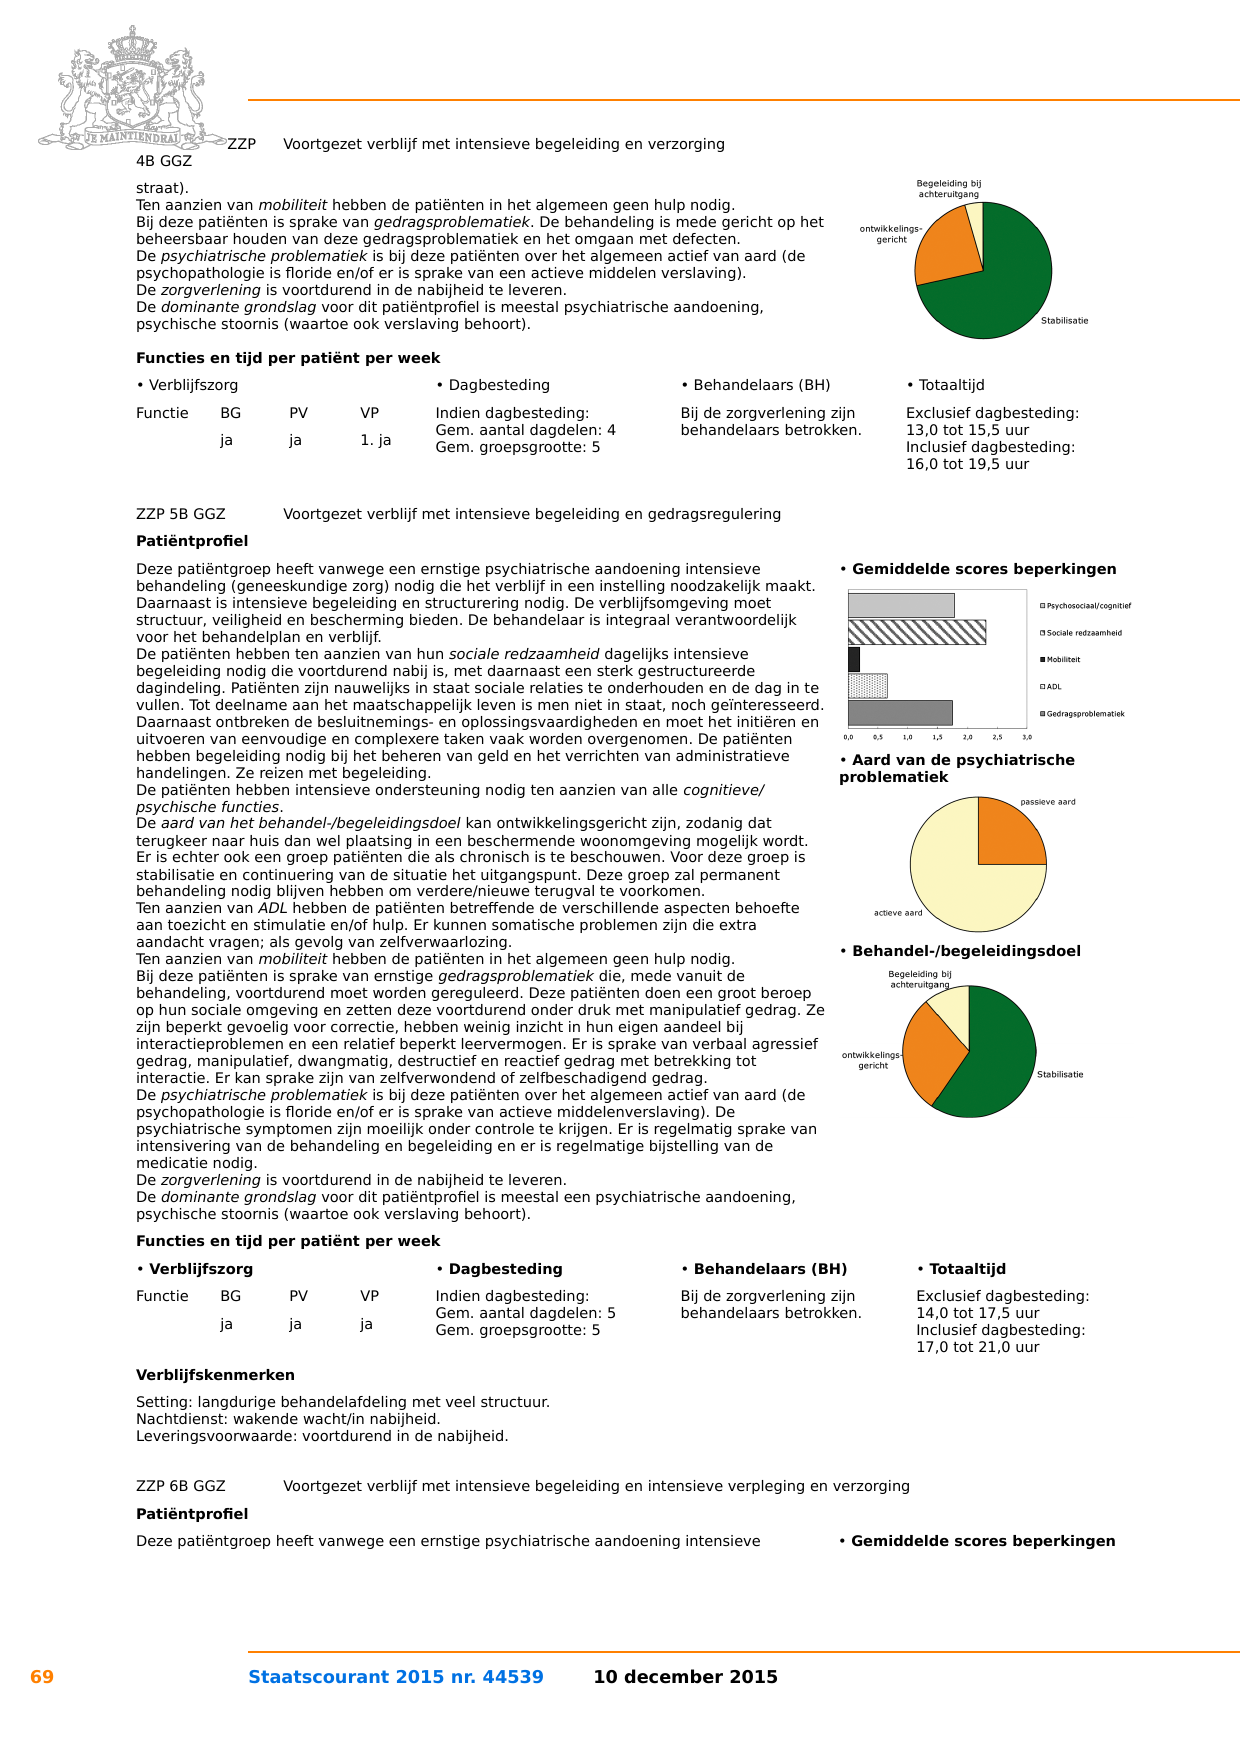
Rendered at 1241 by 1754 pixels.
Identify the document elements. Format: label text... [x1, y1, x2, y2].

table_cell Patiëntprofiel [131, 529, 1163, 555]
picture [838, 796, 1135, 933]
table_header Voortgezet verblijf met intensieve begeleiding en intensieve verpleging en verzorging [278, 1474, 1163, 1500]
table_cell [131, 1311, 214, 1361]
table_header ZZP 5B GGZ [131, 501, 277, 528]
table_cell Deze patiëntgroep heeft vanwege een ernstige psychiatrische aandoening intensieve behandeling (geneeskundige zorg) nodig die het verblijf in een instelling noodzakelijk maakt. Daarnaast is intensieve begeleiding en structurering nodig. De verblijfsomgeving moet structuur, veiligheid en bescherming bieden. De behandelaar is integraal verantwoordelijk voor het behandelplan en verblijf. De patiënten hebben ten aanzien van hun sociale redzaamheid dagelijks intensieve begeleiding nodig die voortdurend nabij is, met daarnaast een sterk gestructureerde dagindeling. Patiënten zijn nauwelijks in staat sociale relaties te onderhouden en de dag in te vullen. Tot deelname aan het maatschappelijk leven is men niet in staat, noch geïnteresseerd. Daarnaast ontbreken de besluitnemings- en oplossingsvaardigheden en moet het initiëren en uitvoeren van eenvoudige en complexere taken vaak worden overgenomen. De patiënten hebben begeleiding nodig bij het beheren van geld en het verrichten van administratieve handelingen. Ze reizen met begeleiding. De patiënten hebben intensieve ondersteuning nodig ten aanzien van alle cognitieve/ psychische functies. De aard van het behandel-/begeleidingsdoel kan ontwikkelingsgericht zijn, zodanig dat terugkeer naar huis dan wel plaatsing in een beschermende woonomgeving mogelijk wordt. Er is echter ook een groep patiënten die als chronisch is te beschouwen. Voor deze groep is stabilisatie en continuering van de situatie het uitgangspunt. Deze groep zal permanent behandeling nodig blijven hebben om verdere/nieuwe terugval te voorkomen. Ten aanzien van ADL hebben de patiënten betreffende de verschillende aspecten behoefte aan toezicht en stimulatie en/of hulp. Er kunnen somatische problemen zijn die extra aandacht vragen; als gevolg van zelfverwaarlozing. Ten aanzien van mobiliteit hebben de patiënten in het algemeen geen hulp nodig. Bij deze patiënten is sprake van ernstige gedragsproblematiek die, mede vanuit de behandeling, voortdurend moet worden gereguleerd. Deze patiënten doen een groot beroep op hun sociale omgeving en zetten deze voortdurend onder druk met manipulatief gedrag. Ze zijn beperkt gevoelig voor correctie, hebben weinig inzicht in hun eigen aandeel bij interactieproblemen en een relatief beperkt leervermogen. Er is sprake van verbaal agressief gedrag, manipulatief, dwangmatig, destructief en reactief gedrag met betrekking tot interactie. Er kan sprake zijn van zelfverwondend of zelfbeschadigend gedrag. De psychiatrische problematiek is bij deze patiënten over het algemeen actief van aard (de psychopathologie is floride en/of er is sprake van actieve middelenverslaving). De psychiatrische symptomen zijn moeilijk onder controle te krijgen. Er is regelmatig sprake van intensivering van de behandeling en begeleiding en er is regelmatige bijstelling van de medicatie nodig. De zorgverlening is voortdurend in de nabijheid te leveren. De dominante grondslag voor dit patiëntprofiel is meestal een psychiatrische aandoening, psychische stoornis (waartoe ook verslaving behoort). [131, 556, 832, 1228]
table_cell Functies en tijd per patiënt per week [131, 345, 1163, 372]
table_cell BG [215, 1284, 283, 1310]
table_cell • Totaaltijd [900, 373, 1163, 399]
table_cell • Behandelaars (BH) [675, 373, 899, 399]
table_cell Exclusief dagbesteding: 14,0 tot 17,5 uur Inclusief dagbesteding: 17,0 tot 21,0 uur [911, 1284, 1163, 1361]
table_cell Verblijfskenmerken [131, 1362, 1163, 1388]
table_cell • Behandel-/begeleidingsdoel [833, 938, 1163, 964]
table_cell Patiëntprofiel [131, 1501, 1163, 1527]
picture [838, 970, 1135, 1118]
table_cell [832, 1556, 1163, 1565]
table_cell ja [355, 1311, 429, 1361]
table_cell straat). Ten aanzien van mobiliteit hebben de patiënten in het algemeen geen hulp nodig. Bij deze patiënten is sprake van gedragsproblematiek. De behandeling is mede gericht op het beheersbaar houden van deze gedragsproblematiek en het omgaan met defecten. De psychiatrische problematiek is bij deze patiënten over het algemeen actief van aard (de psychopathologie is floride en/of er is sprake van een actieve middelen verslaving). De zorgverlening is voortdurend in de nabijheid te leveren. De dominante grondslag voor dit patiëntprofiel is meestal psychiatrische aandoening, psychische stoornis (waartoe ook verslaving behoort). [131, 175, 832, 344]
table_cell • Dagbesteding [430, 373, 674, 399]
table_cell • Gemiddelde scores beperkingen [833, 556, 1163, 582]
table_header ZZP 6B GGZ [131, 1474, 277, 1500]
table_cell BG [215, 400, 283, 426]
table_cell ja [215, 428, 283, 477]
table_cell • Dagbesteding [430, 1256, 674, 1282]
table_cell PV [284, 400, 354, 426]
table_cell ja [284, 1311, 354, 1361]
table_cell Functies en tijd per patiënt per week [131, 1229, 1163, 1255]
table_cell Exclusief dagbesteding: 13,0 tot 15,5 uur Inclusief dagbesteding: 16,0 tot 19,5 uur [900, 400, 1163, 477]
picture [38, 25, 227, 150]
table_header ZZP 4B GGZ [131, 131, 277, 174]
table_cell ja [215, 1311, 283, 1361]
table_cell Bij de zorgverlening zijn behandelaars betrokken. [675, 1284, 910, 1361]
table_cell Deze patiëntgroep heeft vanwege een ernstige psychiatrische aandoening intensieve [131, 1528, 831, 1565]
table_cell Functie [131, 400, 214, 426]
table_cell • Totaaltijd [911, 1256, 1163, 1282]
table_cell • Verblijfszorg [131, 373, 429, 399]
table_cell VP [355, 400, 429, 426]
table_cell ja [284, 428, 354, 477]
table_cell [833, 792, 1163, 937]
table_cell • Gemiddelde scores beperkingen [832, 1528, 1163, 1554]
table_cell PV [284, 1284, 354, 1310]
table_cell • Verblijfszorg [131, 1256, 429, 1282]
table_cell • Behandelaars (BH) [675, 1256, 910, 1282]
table_cell Setting: langdurige behandelafdeling met veel structuur. Nachtdienst: wakende wacht/in nabijheid. Leveringsvoorwaarde: voortdurend in de nabijheid. [131, 1389, 1163, 1449]
picture [838, 180, 1135, 340]
table_header Voortgezet verblijf met intensieve begeleiding en verzorging [278, 131, 1163, 174]
table_cell [131, 428, 214, 477]
table_cell [833, 584, 1163, 746]
table_cell VP [355, 1284, 429, 1310]
picture [838, 588, 1135, 742]
table_cell Bij de zorgverlening zijn behandelaars betrokken. [675, 400, 899, 477]
table_cell Indien dagbesteding: Gem. aantal dagdelen: 4 Gem. groepsgrootte: 5 [430, 400, 674, 477]
table_header Voortgezet verblijf met intensieve begeleiding en gedragsregulering [278, 501, 1163, 528]
table_cell [833, 175, 1163, 344]
table_cell • Aard van de psychiatrische problematiek [833, 748, 1163, 791]
table_cell Indien dagbesteding: Gem. aantal dagdelen: 5 Gem. groepsgrootte: 5 [430, 1284, 674, 1361]
table_cell Functie [131, 1284, 214, 1310]
table_cell 1. ja [355, 428, 429, 477]
table_cell [833, 965, 1163, 1228]
